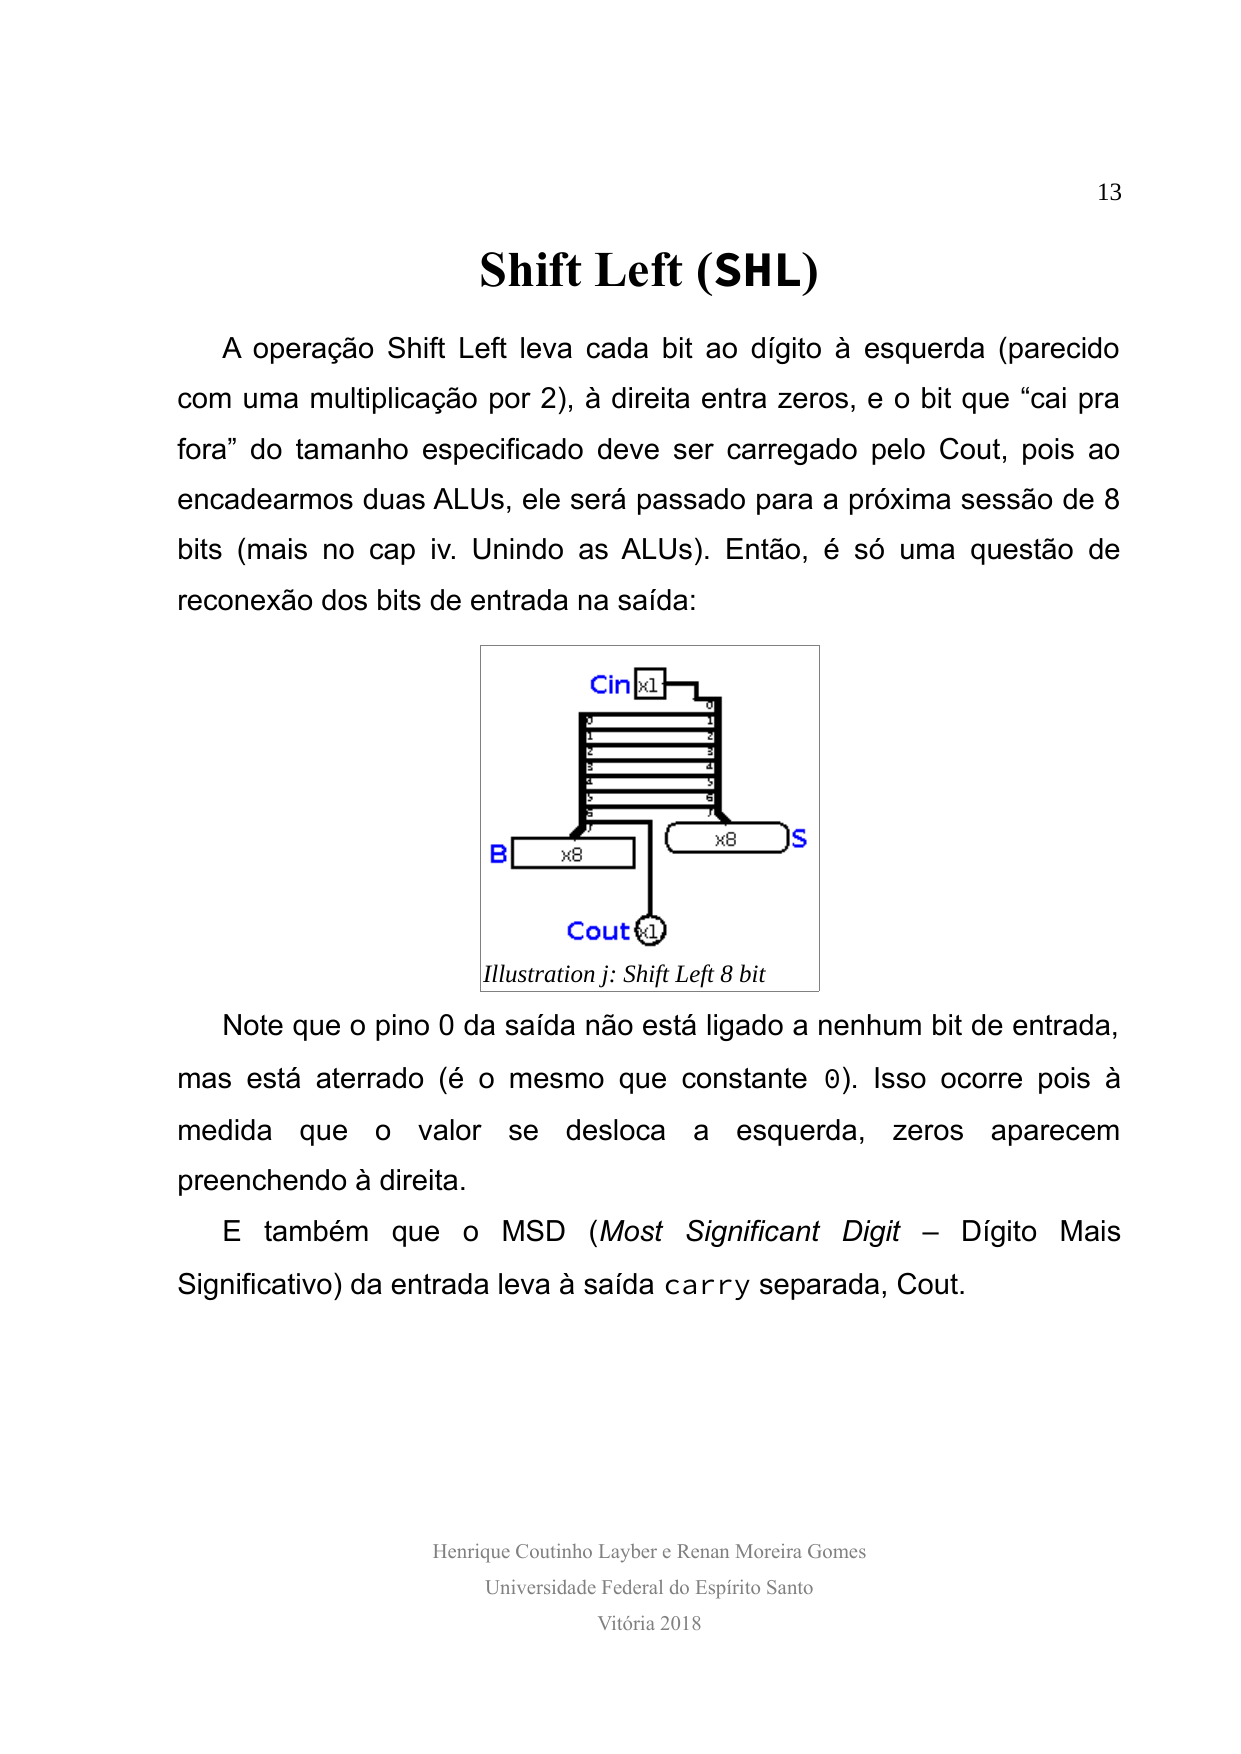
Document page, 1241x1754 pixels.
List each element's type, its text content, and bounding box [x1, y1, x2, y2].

text Note que o pino 0 da saída não está ligado a nenhum bit de entrada, mas está aterrado (é o mesmo que constante 0). Isso ocorre pois à medida que o valor se desloca a esquerda, zeros aparecem preenchendo à direita. [177, 633, 1122, 1197]
text A operação Shift Left leva cada bit ao dígito à esquerda (parecido com uma multiplicação por 2), à direita entra zeros, e o bit que “cai pra fora” do tamanho especificado deve ser carregado pelo Cout, pois ao encadearmos duas ALUs, ele será passado para a próxima sessão de 8 bits (mais no cap iv. Unindo as ALUs). Então, é só uma questão de reconexão dos bits de entrada na saída: [177, 331, 1122, 616]
picture [482, 660, 816, 954]
text [481, 646, 819, 991]
text E também que o MSD (Most Significant Digit – Dígito Mais Significativo) da entrada leva à saída carry separada, Cout. [177, 1214, 1122, 1302]
text Illustration j: Shift Left 8 bit [483, 954, 816, 988]
text Shift Left (SHL) [177, 237, 1122, 300]
